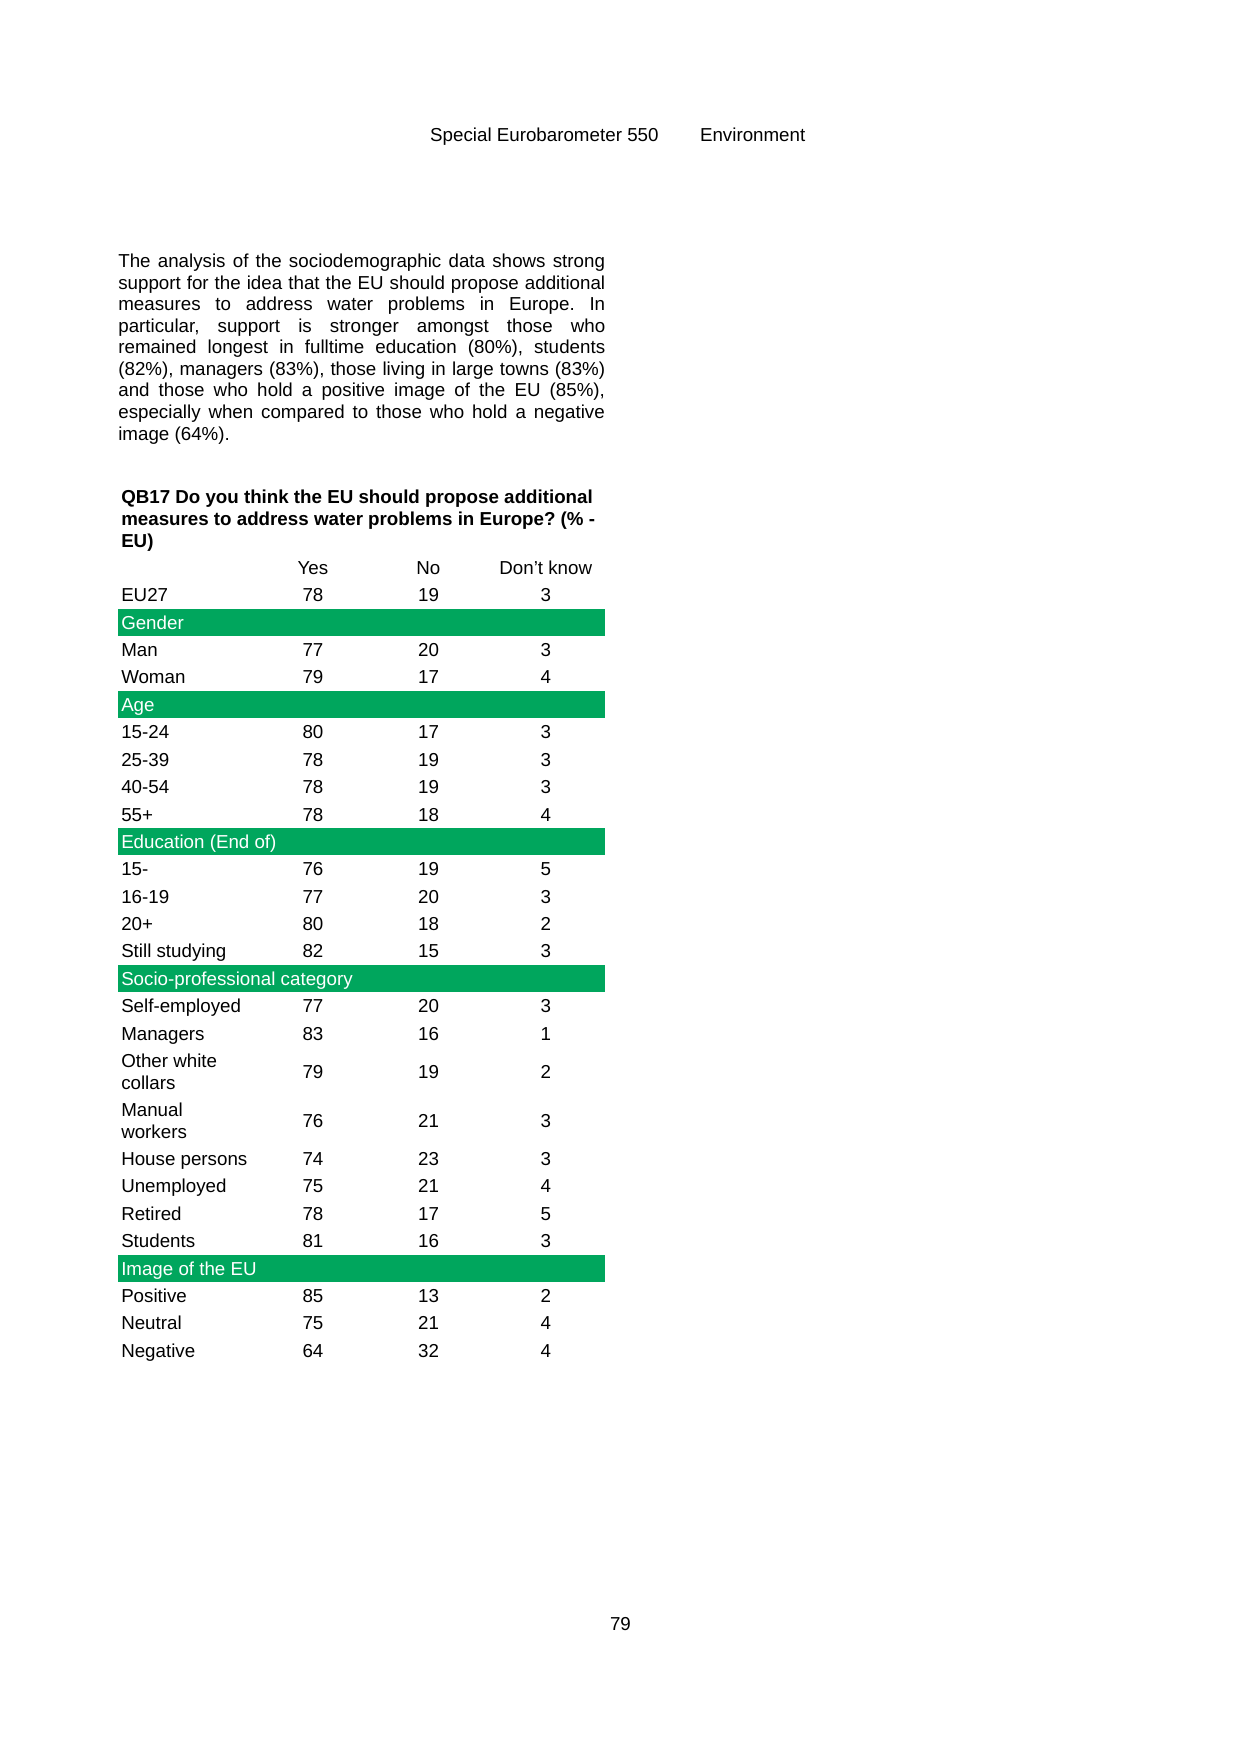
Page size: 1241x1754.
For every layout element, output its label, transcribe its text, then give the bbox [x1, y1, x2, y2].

table_cell 78 [254, 746, 371, 773]
table_cell 15 [371, 938, 486, 965]
table_cell Managers [118, 1020, 254, 1047]
table_cell Don’t know [486, 554, 605, 581]
table_cell 81 [254, 1227, 371, 1254]
table_cell Still studying [118, 938, 254, 965]
table_cell 17 [371, 718, 486, 746]
table_cell 4 [486, 1309, 605, 1337]
table_cell 15-24 [118, 718, 254, 746]
table_cell 3 [486, 773, 605, 800]
table_cell 83 [254, 1020, 371, 1047]
table_cell 2 [486, 1282, 605, 1309]
table_cell Neutral [118, 1309, 254, 1337]
table_cell 77 [254, 883, 371, 910]
table_cell 13 [371, 1282, 486, 1309]
table_cell 17 [371, 664, 486, 691]
table_cell 3 [486, 1227, 605, 1254]
table_cell 32 [371, 1337, 486, 1364]
text The analysis of the sociodemographic data shows strong support for the idea that the EU should propose additional measures to address water problems in Europe. In particular, support is stronger amongst those who remained longest in fulltime education (80%), students (82%), managers (83%), those living in large towns (83%) and those who hold a positive image of the EU (85%), especially when compared to those who hold a negative image (64%). [118, 250, 605, 444]
table_cell House persons [118, 1145, 254, 1172]
table_cell Self-employed [118, 992, 254, 1019]
table_cell 82 [254, 938, 371, 965]
table_cell 18 [371, 800, 486, 828]
table_cell 75 [254, 1172, 371, 1200]
table_cell 3 [486, 1096, 605, 1145]
table_cell 5 [486, 855, 605, 883]
table_cell 15- [118, 855, 254, 883]
table_cell 80 [254, 718, 371, 746]
table_cell 19 [371, 581, 486, 609]
table_cell 4 [486, 1337, 605, 1364]
table_cell Negative [118, 1337, 254, 1364]
table_cell Age [118, 691, 605, 718]
table_cell 21 [371, 1172, 486, 1200]
table_cell 20 [371, 883, 486, 910]
table_cell Positive [118, 1282, 254, 1309]
table_cell 3 [486, 992, 605, 1019]
table_cell 3 [486, 718, 605, 746]
table_cell 21 [371, 1096, 486, 1145]
table_cell 19 [371, 1047, 486, 1096]
table_cell Socio-professional category [118, 965, 605, 992]
table_cell 2 [486, 910, 605, 937]
table_cell 76 [254, 855, 371, 883]
table_cell 20 [371, 636, 486, 663]
table_cell 40-54 [118, 773, 254, 800]
table_cell 3 [486, 1145, 605, 1172]
table_cell 19 [371, 746, 486, 773]
table_cell 4 [486, 800, 605, 828]
table_cell 21 [371, 1309, 486, 1337]
table_cell 78 [254, 773, 371, 800]
table_cell Yes [254, 554, 371, 581]
table_cell Manual workers [118, 1096, 254, 1145]
table_cell Image of the EU [118, 1255, 605, 1282]
table_cell 3 [486, 938, 605, 965]
table_cell Other white collars [118, 1047, 254, 1096]
table_cell 17 [371, 1200, 486, 1227]
table_cell 78 [254, 800, 371, 828]
table_cell Unemployed [118, 1172, 254, 1200]
table_cell Woman [118, 664, 254, 691]
table_cell 80 [254, 910, 371, 937]
table_cell 85 [254, 1282, 371, 1309]
table_cell Students [118, 1227, 254, 1254]
table_cell 3 [486, 883, 605, 910]
table_cell 16 [371, 1020, 486, 1047]
table_cell 78 [254, 581, 371, 609]
table_cell 16 [371, 1227, 486, 1254]
table_cell 79 [254, 664, 371, 691]
table_cell 20 [371, 992, 486, 1019]
table_cell 16-19 [118, 883, 254, 910]
table_cell 75 [254, 1309, 371, 1337]
table_cell 19 [371, 773, 486, 800]
table_cell Man [118, 636, 254, 663]
table_cell 74 [254, 1145, 371, 1172]
table_cell 2 [486, 1047, 605, 1096]
table_cell [118, 554, 254, 581]
table_cell 55+ [118, 800, 254, 828]
table_cell 4 [486, 1172, 605, 1200]
table_cell 78 [254, 1200, 371, 1227]
table_cell 3 [486, 581, 605, 609]
table_cell 77 [254, 636, 371, 663]
table_cell Gender [118, 609, 605, 636]
table_cell 20+ [118, 910, 254, 937]
table_cell 23 [371, 1145, 486, 1172]
table_cell 18 [371, 910, 486, 937]
table_cell 5 [486, 1200, 605, 1227]
table_cell 1 [486, 1020, 605, 1047]
table_cell Education (End of) [118, 828, 605, 855]
table_cell 19 [371, 855, 486, 883]
table_cell 25-39 [118, 746, 254, 773]
table_cell 3 [486, 746, 605, 773]
table_cell 4 [486, 664, 605, 691]
table_cell 77 [254, 992, 371, 1019]
table_cell EU27 [118, 581, 254, 609]
table_cell 76 [254, 1096, 371, 1145]
table_header QB17 Do you think the EU should propose additional measures to address water problems in Europe? (% - EU) [118, 483, 605, 554]
table_cell Retired [118, 1200, 254, 1227]
table_cell 79 [254, 1047, 371, 1096]
table_cell 3 [486, 636, 605, 663]
table_cell No [371, 554, 486, 581]
table_cell 64 [254, 1337, 371, 1364]
